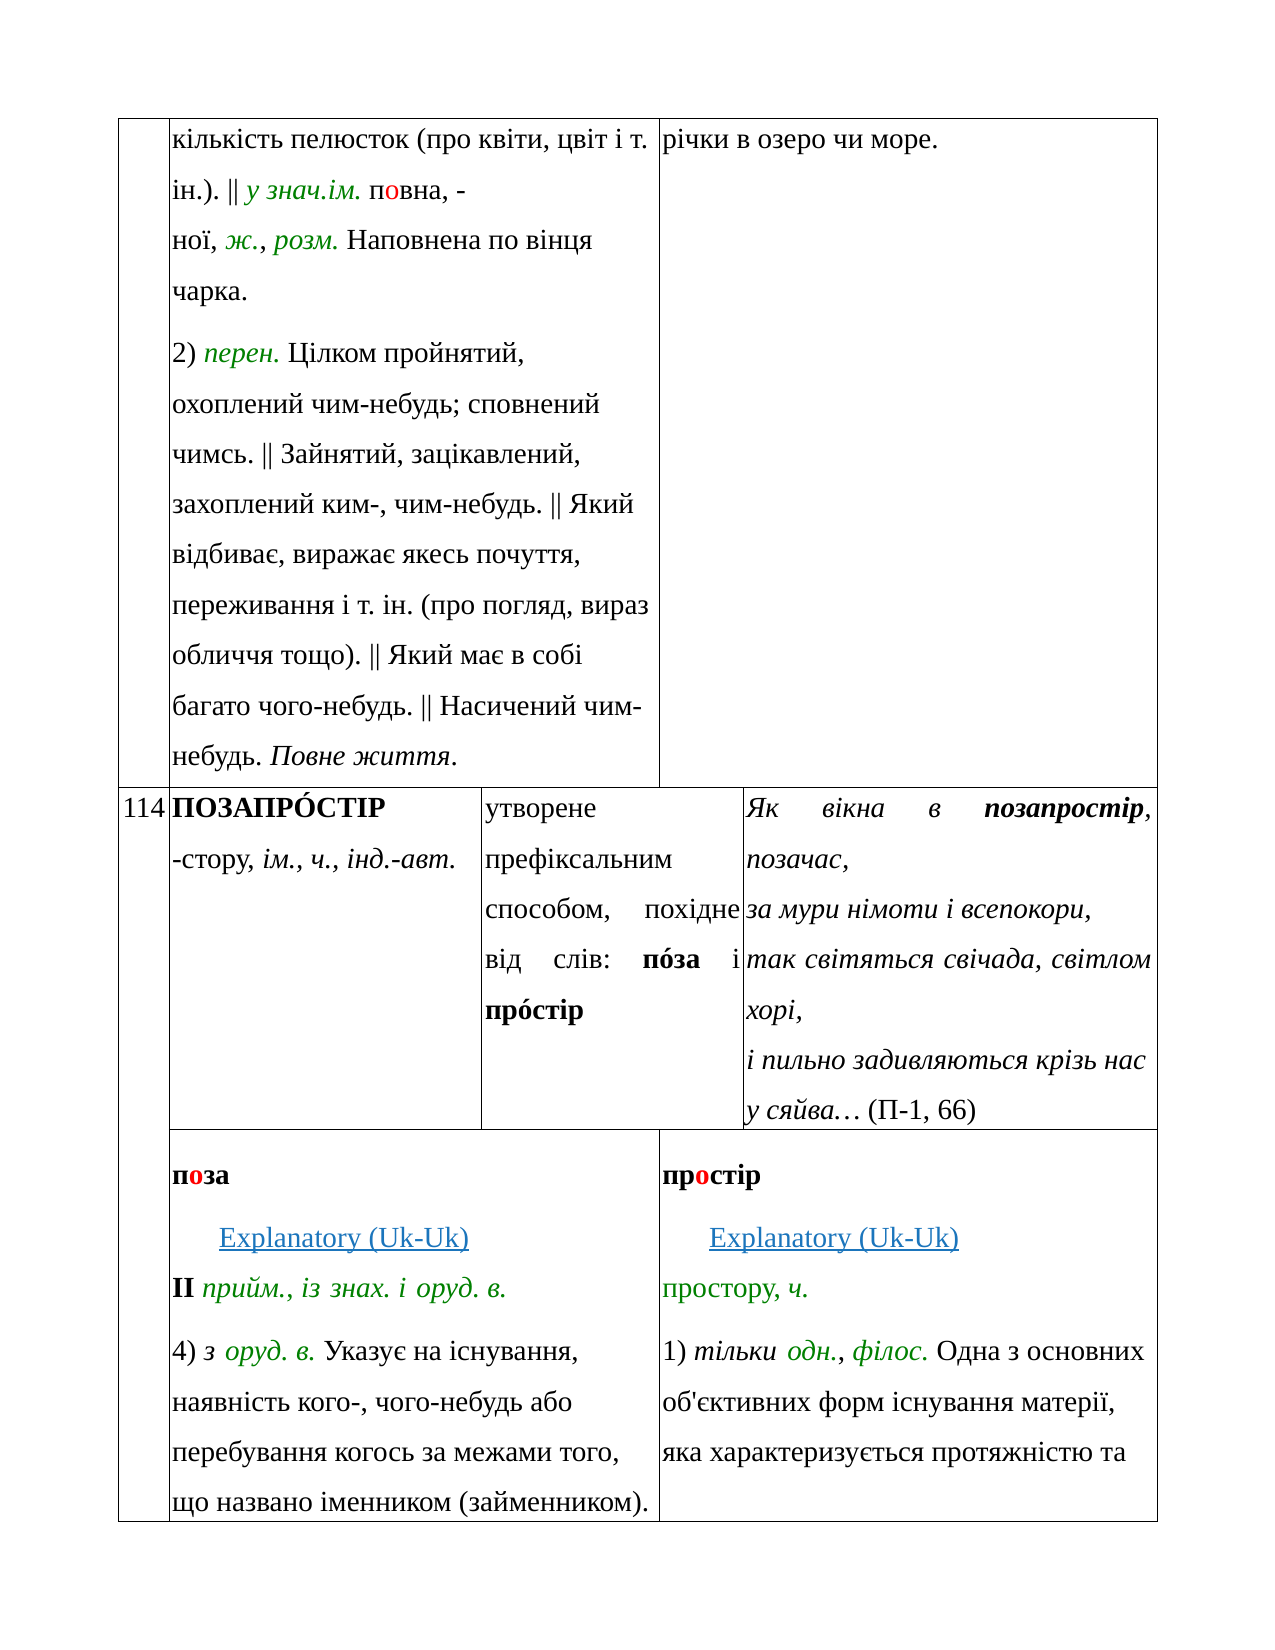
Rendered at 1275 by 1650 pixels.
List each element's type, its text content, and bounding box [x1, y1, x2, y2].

table_cell 114 [119, 788, 169, 1521]
table_cell Як вікна в позапростір, позачас, за мури німоти і всепокори, так світяться свічада, світлом хорі, і пильно задивляються крізь нас у сяйва… (П‑1, 66) [744, 788, 1157, 1129]
table_cell Позапрóстір -стору, ім., ч., інд.-авт. [170, 788, 481, 1129]
table_cell кількість пелюсток (про квіти, цвіт і т. ін.). || у знач.ім. повна, -ної, ж., розм. Наповнена по вінця чарка. 2) перен. Цілком пройнятий, охоплений чим-небудь; сповнений чимсь. || Зайнятий, зацікавлений, захоплений ким-, чим-небудь. || Який відбиває, виражає якесь почуття, переживання і т. ін. (про погляд, вираз обличчя тощо). || Який має в собі багато чого-небудь. || Насичений чим-небудь. Повне життя. [170, 119, 659, 787]
table_cell річки в озеро чи море. [660, 119, 1157, 787]
table_cell простір Explanatory (Uk-Uk) простору, ч. 1) тільки одн., філос. Одна з основних об'єктивних форм існування матерії, яка характеризується протяжністю та [660, 1130, 1157, 1521]
table_cell [119, 119, 169, 787]
table_cell утворене префіксальним способом, похідне від слів: пóза і прóстір [482, 788, 743, 1129]
table_cell поза Explanatory (Uk-Uk) II прийм., із знах. і оруд. в. 4) з оруд. в. Указує на існування, наявність кого-, чого-небудь або перебування когось за межами того, що названо іменником (займенником). [170, 1130, 659, 1521]
